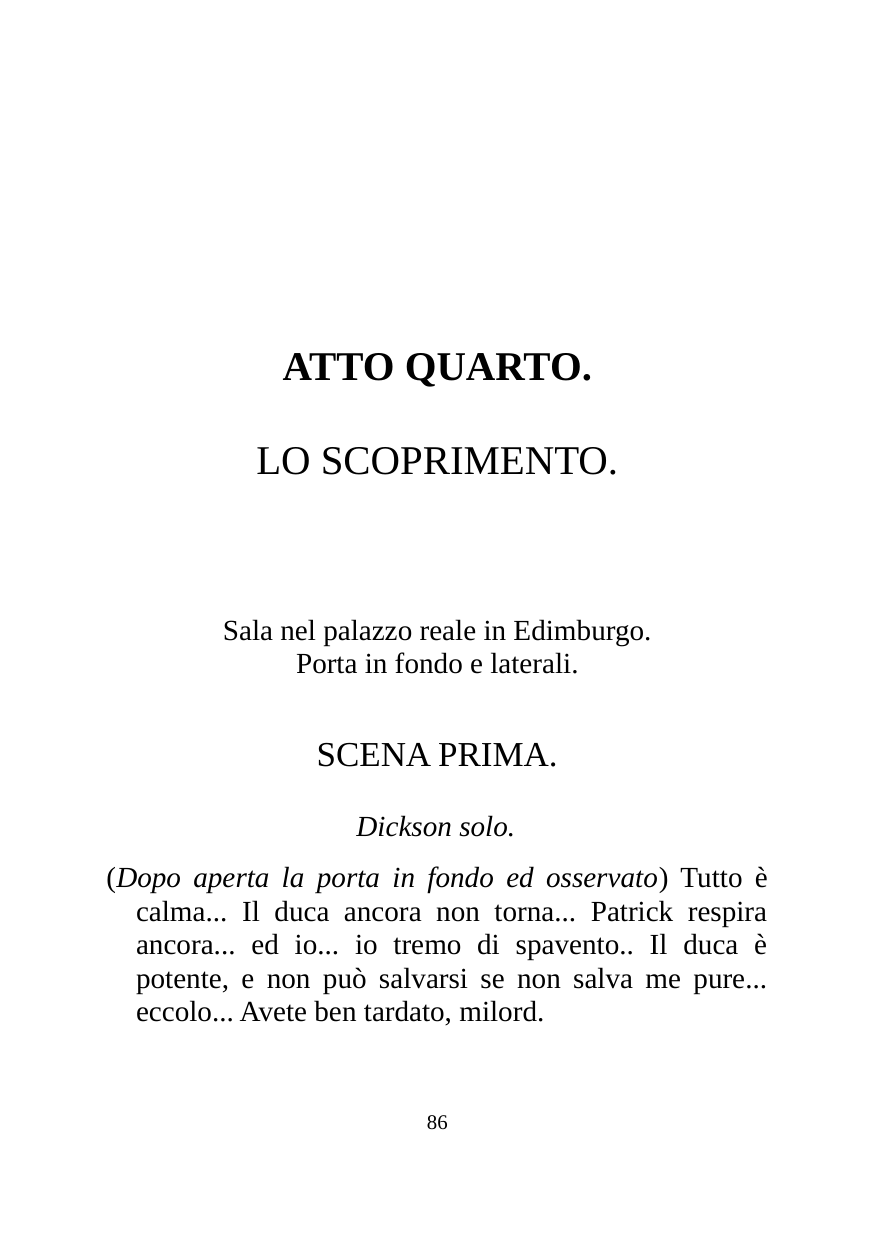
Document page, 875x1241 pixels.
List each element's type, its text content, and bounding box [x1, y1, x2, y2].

text Dickson solo. [106, 809, 768, 842]
text Sala nel palazzo reale in Edimburgo. Porta in fondo e laterali. [106, 613, 768, 680]
subtitle ATTO QUARTO. LO SCOPRIMENTO. [106, 342, 768, 483]
text (Dopo aperta la porta in fondo ed osservato) Tutto è calma... Il duca ancora non torna... Patrick respira ancora... ed io... io tremo di spavento.. Il duca è potente, e non può salvarsi se non salva me pure... eccolo... Avete ben tardato, milord. [106, 860, 768, 1028]
subtitle SCENA PRIMA. [106, 733, 768, 773]
